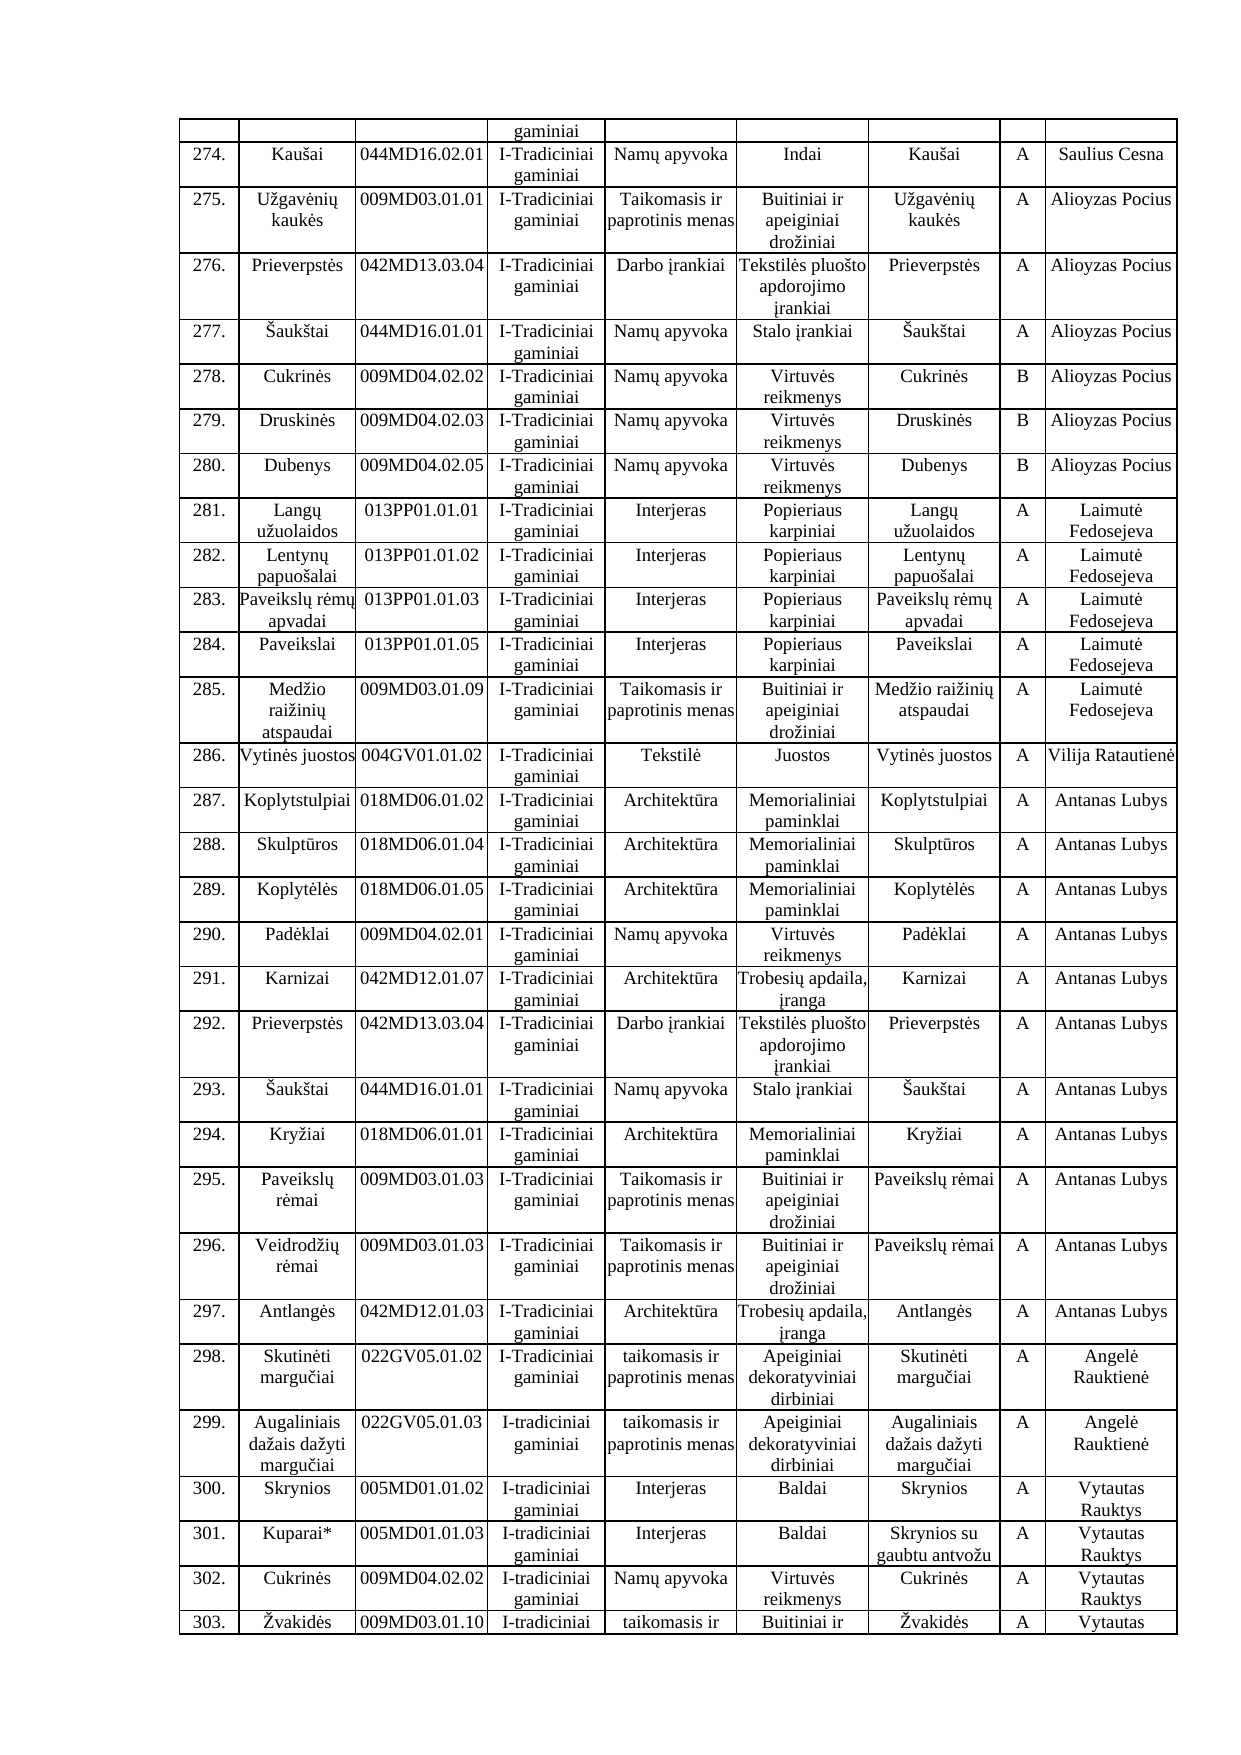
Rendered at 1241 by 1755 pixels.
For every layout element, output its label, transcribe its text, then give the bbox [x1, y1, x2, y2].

table_cell Taikomasis ir paprotinis menas [606, 1234, 736, 1298]
table_cell 009MD03.01.03 [356, 1234, 487, 1298]
table_cell A [1001, 1611, 1045, 1633]
table_cell I-Tradiciniai gaminiai [488, 923, 604, 966]
table_cell Druskinės [869, 410, 999, 452]
table_cell A [1001, 188, 1045, 252]
table_cell Skulptūros [869, 833, 999, 876]
table_cell Laimutė Fedosejeva [1046, 543, 1176, 587]
table_cell [1178, 1232, 1182, 1298]
table_cell gaminiai [488, 120, 604, 141]
table_cell I-Tradiciniai gaminiai [488, 543, 604, 587]
table_cell [1178, 832, 1182, 876]
table_cell Druskinės [240, 410, 355, 452]
table_cell Antanas Lubys [1046, 1123, 1176, 1166]
table_cell 018MD06.01.04 [356, 833, 487, 876]
table_cell 005MD01.01.02 [356, 1477, 487, 1520]
table_cell [1178, 497, 1182, 542]
table_cell I-Tradiciniai gaminiai [488, 410, 604, 452]
table_cell [1178, 1520, 1182, 1565]
table_cell Architektūra [606, 878, 736, 921]
table_cell 018MD06.01.02 [356, 788, 487, 832]
table_cell Augaliniais dažais dažyti margučiai [240, 1411, 355, 1476]
table_cell Prieverpstės [869, 1012, 999, 1077]
table_cell Medžio raižinių atspaudai [869, 678, 999, 742]
table_cell A [1001, 1411, 1045, 1476]
table_cell Buitiniai ir [737, 1611, 868, 1633]
table_cell Popieriaus karpiniai [737, 543, 868, 587]
table_cell I-Tradiciniai gaminiai [488, 1345, 604, 1409]
table_cell Memorialiniai paminklai [737, 1123, 868, 1166]
table_cell 294. [180, 1123, 238, 1166]
table_cell 290. [180, 923, 238, 966]
table_cell [1178, 787, 1182, 832]
table_cell Antanas Lubys [1046, 788, 1176, 832]
table_cell Dubenys [240, 454, 355, 497]
table_cell [175, 921, 179, 966]
table_cell A [1001, 744, 1045, 787]
table_cell Tekstilė [606, 744, 736, 787]
table_cell 284. [180, 633, 238, 676]
table_cell A [1001, 878, 1045, 921]
table_cell [1178, 676, 1182, 742]
table_cell I-Tradiciniai gaminiai [488, 878, 604, 921]
table_cell [606, 120, 736, 141]
table_cell I-Tradiciniai gaminiai [488, 1012, 604, 1077]
table_cell [1178, 742, 1182, 787]
table_cell [1178, 631, 1182, 676]
table_cell I-tradiciniai gaminiai [488, 1411, 604, 1476]
table_cell A [1001, 788, 1045, 832]
table_cell Kaušai [869, 143, 999, 186]
table_cell [1046, 120, 1176, 141]
table_cell Skrynios [240, 1477, 355, 1520]
table_cell 282. [180, 543, 238, 587]
table_cell Namų apyvoka [606, 454, 736, 497]
table_cell 280. [180, 454, 238, 497]
table_cell I-Tradiciniai gaminiai [488, 788, 604, 832]
table_cell Apeiginiai dekoratyviniai dirbiniai [737, 1345, 868, 1409]
table_cell Antanas Lubys [1046, 1078, 1176, 1121]
table_cell Antanas Lubys [1046, 1300, 1176, 1343]
table_cell A [1001, 678, 1045, 742]
table_cell Skutinėti margučiai [240, 1345, 355, 1409]
table_cell Paveikslų rėmų apvadai [869, 588, 999, 631]
table_cell [175, 453, 179, 497]
table_cell A [1001, 1078, 1045, 1121]
table_cell Vytautas Rauktys [1046, 1567, 1176, 1610]
table_cell Dubenys [869, 454, 999, 497]
table_cell [1178, 1409, 1182, 1476]
table_cell Lentynų papuošalai [869, 543, 999, 587]
table_cell A [1001, 499, 1045, 542]
table_cell A [1001, 1012, 1045, 1077]
table_cell Virtuvės reikmenys [737, 454, 868, 497]
table_cell 286. [180, 744, 238, 787]
table_cell Paveikslų rėmai [240, 1168, 355, 1232]
table_cell [175, 408, 179, 452]
table_cell Darbo įrankiai [606, 254, 736, 318]
table_cell Vytinės juostos [869, 744, 999, 787]
table_cell Popieriaus karpiniai [737, 499, 868, 542]
table_cell 044MD16.02.01 [356, 143, 487, 186]
table_cell Langų užuolaidos [869, 499, 999, 542]
table_cell [1178, 186, 1182, 252]
table_cell 287. [180, 788, 238, 832]
table_cell I-Tradiciniai gaminiai [488, 588, 604, 631]
table_cell Padėklai [240, 923, 355, 966]
table_cell A [1001, 143, 1045, 186]
table_cell I-Tradiciniai gaminiai [488, 967, 604, 1010]
table_cell Žvakidės [869, 1611, 999, 1633]
table_cell Koplytstulpiai [869, 788, 999, 832]
table_cell Kaušai [240, 143, 355, 186]
table_cell Angelė Rauktienė [1046, 1345, 1176, 1409]
table_cell 292. [180, 1012, 238, 1077]
table_cell Antanas Lubys [1046, 1168, 1176, 1232]
table_cell I-Tradiciniai gaminiai [488, 1300, 604, 1343]
table_cell Skulptūros [240, 833, 355, 876]
table_cell [1178, 542, 1182, 587]
table_cell Langų užuolaidos [240, 499, 355, 542]
table_cell Koplytėlės [240, 878, 355, 921]
table_cell B [1001, 454, 1045, 497]
table_cell 009MD04.02.02 [356, 365, 487, 408]
table_cell A [1001, 1477, 1045, 1520]
table_cell I-Tradiciniai gaminiai [488, 633, 604, 676]
table_cell Cukrinės [869, 1567, 999, 1610]
table_cell Interjeras [606, 1477, 736, 1520]
table_cell Alioyzas Pocius [1046, 410, 1176, 452]
table_cell [175, 966, 179, 1010]
table_cell Karnizai [869, 967, 999, 1010]
table_cell Antanas Lubys [1046, 1234, 1176, 1298]
table_cell Angelė Rauktienė [1046, 1411, 1176, 1476]
table_cell Medžio raižinių atspaudai [240, 678, 355, 742]
table_cell [1178, 921, 1182, 966]
table_cell Indai [737, 143, 868, 186]
table_cell [175, 1077, 179, 1121]
table_cell Namų apyvoka [606, 923, 736, 966]
table_cell [175, 497, 179, 542]
table_cell Koplytėlės [869, 878, 999, 921]
table_cell 285. [180, 678, 238, 742]
table_cell Skrynios [869, 1477, 999, 1520]
table_cell Antanas Lubys [1046, 923, 1176, 966]
table_cell Kuparai* [240, 1522, 355, 1565]
table_cell A [1001, 1234, 1045, 1298]
table_cell [240, 120, 355, 141]
table_cell 277. [180, 320, 238, 363]
table_cell A [1001, 320, 1045, 363]
table_cell 288. [180, 833, 238, 876]
table_cell [175, 1299, 179, 1343]
table_cell Architektūra [606, 1300, 736, 1343]
table_cell 005MD01.01.03 [356, 1522, 487, 1565]
table_cell Kryžiai [240, 1123, 355, 1166]
table_cell [175, 1010, 179, 1077]
table_cell 009MD03.01.09 [356, 678, 487, 742]
table_cell Alioyzas Pocius [1046, 320, 1176, 363]
table_cell Interjeras [606, 499, 736, 542]
table_cell Šaukštai [869, 1078, 999, 1121]
table_cell Cukrinės [869, 365, 999, 408]
table_cell 301. [180, 1522, 238, 1565]
table_cell Buitiniai ir apeiginiai drožiniai [737, 678, 868, 742]
table_cell Antanas Lubys [1046, 878, 1176, 921]
table_cell 042MD12.01.03 [356, 1300, 487, 1343]
table_cell [1178, 1010, 1182, 1077]
table_cell Taikomasis ir paprotinis menas [606, 678, 736, 742]
table_cell 302. [180, 1567, 238, 1610]
table_cell I-tradiciniai [488, 1611, 604, 1633]
table_cell 044MD16.01.01 [356, 320, 487, 363]
table_cell Žvakidės [240, 1611, 355, 1633]
table_cell [1178, 252, 1182, 318]
table_cell I-Tradiciniai gaminiai [488, 454, 604, 497]
table_cell 299. [180, 1411, 238, 1476]
table_cell Darbo įrankiai [606, 1012, 736, 1077]
table_cell Memorialiniai paminklai [737, 878, 868, 921]
table_cell I-Tradiciniai gaminiai [488, 188, 604, 252]
table_cell 004GV01.01.02 [356, 744, 487, 787]
table_cell Taikomasis ir paprotinis menas [606, 188, 736, 252]
table_cell A [1001, 543, 1045, 587]
table_cell [869, 120, 999, 141]
table_cell Virtuvės reikmenys [737, 365, 868, 408]
table_cell Paveikslų rėmai [869, 1168, 999, 1232]
table_cell Buitiniai ir apeiginiai drožiniai [737, 1234, 868, 1298]
table_cell Tekstilės pluošto apdorojimo įrankiai [737, 254, 868, 318]
table_cell Interjeras [606, 543, 736, 587]
table_cell A [1001, 1168, 1045, 1232]
table_cell [1178, 319, 1182, 363]
table_cell [175, 1166, 179, 1232]
table_cell [175, 118, 179, 141]
table_cell Alioyzas Pocius [1046, 254, 1176, 318]
table_cell Namų apyvoka [606, 1078, 736, 1121]
table_cell Laimutė Fedosejeva [1046, 633, 1176, 676]
table_cell [1178, 363, 1182, 408]
table_cell Interjeras [606, 1522, 736, 1565]
table_cell Paveikslų rėmai [869, 1234, 999, 1298]
table_cell Namų apyvoka [606, 143, 736, 186]
table_cell Architektūra [606, 967, 736, 1010]
table_cell taikomasis ir paprotinis menas [606, 1411, 736, 1476]
table_cell [180, 120, 238, 141]
table_cell I-Tradiciniai gaminiai [488, 1123, 604, 1166]
table_cell 298. [180, 1345, 238, 1409]
table_cell [175, 542, 179, 587]
table_cell A [1001, 254, 1045, 318]
table_cell A [1001, 633, 1045, 676]
table_cell Lentynų papuošalai [240, 543, 355, 587]
table_cell 009MD04.02.03 [356, 410, 487, 452]
table_cell Vytinės juostos [240, 744, 355, 787]
table_cell [175, 252, 179, 318]
table_cell 044MD16.01.01 [356, 1078, 487, 1121]
table_cell 022GV05.01.03 [356, 1411, 487, 1476]
table_cell 013PP01.01.05 [356, 633, 487, 676]
table_cell 296. [180, 1234, 238, 1298]
table_cell 009MD03.01.03 [356, 1168, 487, 1232]
table_cell Stalo įrankiai [737, 1078, 868, 1121]
table_cell 022GV05.01.02 [356, 1345, 487, 1409]
table_cell Laimutė Fedosejeva [1046, 499, 1176, 542]
table_cell Popieriaus karpiniai [737, 633, 868, 676]
table_cell 295. [180, 1168, 238, 1232]
table_cell Prieverpstės [240, 1012, 355, 1077]
table_cell I-Tradiciniai gaminiai [488, 365, 604, 408]
table_cell 278. [180, 365, 238, 408]
table_cell 303. [180, 1611, 238, 1633]
table_cell Namų apyvoka [606, 1567, 736, 1610]
table_cell [1178, 1166, 1182, 1232]
table_cell 275. [180, 188, 238, 252]
table_cell [1178, 1610, 1182, 1633]
table_cell Memorialiniai paminklai [737, 833, 868, 876]
table_cell 009MD03.01.10 [356, 1611, 487, 1633]
table_cell [175, 186, 179, 252]
table_cell I-Tradiciniai gaminiai [488, 1234, 604, 1298]
table_cell [175, 1565, 179, 1610]
table_cell Alioyzas Pocius [1046, 188, 1176, 252]
table_cell A [1001, 1345, 1045, 1409]
table_cell [175, 1121, 179, 1166]
table_cell 009MD04.02.01 [356, 923, 487, 966]
table_cell I-Tradiciniai gaminiai [488, 678, 604, 742]
table_cell Alioyzas Pocius [1046, 365, 1176, 408]
table_cell [356, 120, 487, 141]
table_cell Augaliniais dažais dažyti margučiai [869, 1411, 999, 1476]
table_cell Interjeras [606, 588, 736, 631]
table_cell [175, 587, 179, 631]
table_cell 293. [180, 1078, 238, 1121]
table_cell [175, 1520, 179, 1565]
table_cell 283. [180, 588, 238, 631]
table_cell [1178, 1121, 1182, 1166]
table_cell Vytautas Rauktys [1046, 1477, 1176, 1520]
table_cell [1178, 1476, 1182, 1520]
table_cell Antlangės [240, 1300, 355, 1343]
table_cell [1178, 1299, 1182, 1343]
table_cell [1178, 587, 1182, 631]
table_cell 297. [180, 1300, 238, 1343]
table_cell 013PP01.01.03 [356, 588, 487, 631]
table_cell [175, 676, 179, 742]
table_cell 300. [180, 1477, 238, 1520]
table_cell Taikomasis ir paprotinis menas [606, 1168, 736, 1232]
table_cell Šaukštai [240, 1078, 355, 1121]
table_cell Vilija Ratautienė [1046, 744, 1176, 787]
table_cell [175, 141, 179, 186]
table_cell I-Tradiciniai gaminiai [488, 744, 604, 787]
table_cell Skrynios su gaubtu antvožu [869, 1522, 999, 1565]
table_cell [1178, 408, 1182, 452]
table_cell Cukrinės [240, 1567, 355, 1610]
table_cell 281. [180, 499, 238, 542]
table_cell Alioyzas Pocius [1046, 454, 1176, 497]
table_cell 013PP01.01.02 [356, 543, 487, 587]
table_cell Virtuvės reikmenys [737, 1567, 868, 1610]
table_cell Namų apyvoka [606, 410, 736, 452]
table_cell A [1001, 923, 1045, 966]
table_cell Laimutė Fedosejeva [1046, 588, 1176, 631]
table_cell I-Tradiciniai gaminiai [488, 1168, 604, 1232]
table_cell [1178, 1077, 1182, 1121]
table_cell 013PP01.01.01 [356, 499, 487, 542]
table_cell [175, 319, 179, 363]
table_cell Paveikslai [869, 633, 999, 676]
table_cell Šaukštai [869, 320, 999, 363]
table_cell 018MD06.01.05 [356, 878, 487, 921]
table_cell [737, 120, 868, 141]
table_cell [1001, 120, 1045, 141]
table_cell 274. [180, 143, 238, 186]
table_cell [175, 631, 179, 676]
table_cell Skutinėti margučiai [869, 1345, 999, 1409]
table_cell [175, 363, 179, 408]
table_cell [175, 1610, 179, 1633]
table_cell Veidrodžių rėmai [240, 1234, 355, 1298]
table_cell A [1001, 833, 1045, 876]
table_cell [1178, 876, 1182, 921]
table_cell 018MD06.01.01 [356, 1123, 487, 1166]
table_cell [175, 1343, 179, 1409]
table_cell 009MD03.01.01 [356, 188, 487, 252]
table_cell [1178, 966, 1182, 1010]
table_cell 042MD13.03.04 [356, 254, 487, 318]
table_cell Baldai [737, 1477, 868, 1520]
table_cell I-Tradiciniai gaminiai [488, 254, 604, 318]
table_cell [175, 787, 179, 832]
table_cell A [1001, 1567, 1045, 1610]
table_cell [1178, 1565, 1182, 1610]
table_cell [1178, 1343, 1182, 1409]
table_cell 289. [180, 878, 238, 921]
table_cell Vytautas Rauktys [1046, 1522, 1176, 1565]
table_cell 279. [180, 410, 238, 452]
table_cell Užgavėnių kaukės [869, 188, 999, 252]
table_cell Laimutė Fedosejeva [1046, 678, 1176, 742]
table_cell Buitiniai ir apeiginiai drožiniai [737, 1168, 868, 1232]
table_cell Popieriaus karpiniai [737, 588, 868, 631]
table_cell [1178, 141, 1182, 186]
table_cell A [1001, 1123, 1045, 1166]
table_cell 009MD04.02.02 [356, 1567, 487, 1610]
table_cell [1178, 118, 1182, 141]
table_cell I-Tradiciniai gaminiai [488, 1078, 604, 1121]
table_cell B [1001, 365, 1045, 408]
table_cell Virtuvės reikmenys [737, 410, 868, 452]
table_cell Namų apyvoka [606, 365, 736, 408]
table_cell Padėklai [869, 923, 999, 966]
table_cell Koplytstulpiai [240, 788, 355, 832]
table_cell I-Tradiciniai gaminiai [488, 833, 604, 876]
table_cell B [1001, 410, 1045, 452]
table_cell [175, 1476, 179, 1520]
table_cell Antlangės [869, 1300, 999, 1343]
table_cell [175, 876, 179, 921]
table_cell A [1001, 967, 1045, 1010]
table_cell Karnizai [240, 967, 355, 1010]
table_cell Architektūra [606, 833, 736, 876]
table_cell Baldai [737, 1522, 868, 1565]
table_cell 276. [180, 254, 238, 318]
table_cell [1178, 453, 1182, 497]
table_cell Kryžiai [869, 1123, 999, 1166]
table_cell Trobesių apdaila, įranga [737, 967, 868, 1010]
table_cell Namų apyvoka [606, 320, 736, 363]
table_cell taikomasis ir [606, 1611, 736, 1633]
table_cell Paveikslų rėmų apvadai [240, 588, 355, 631]
table_cell I-Tradiciniai gaminiai [488, 143, 604, 186]
table_cell Prieverpstės [240, 254, 355, 318]
table_cell Apeiginiai dekoratyviniai dirbiniai [737, 1411, 868, 1476]
table_cell Saulius Cesna [1046, 143, 1176, 186]
table_cell I-Tradiciniai gaminiai [488, 320, 604, 363]
table_cell [175, 1232, 179, 1298]
table_cell Trobesių apdaila, įranga [737, 1300, 868, 1343]
table_cell Juostos [737, 744, 868, 787]
table_cell Architektūra [606, 788, 736, 832]
table_cell Stalo įrankiai [737, 320, 868, 363]
table_cell Virtuvės reikmenys [737, 923, 868, 966]
table_cell I-Tradiciniai gaminiai [488, 499, 604, 542]
table_cell 042MD12.01.07 [356, 967, 487, 1010]
table_cell [175, 832, 179, 876]
table_cell Antanas Lubys [1046, 833, 1176, 876]
table_cell 042MD13.03.04 [356, 1012, 487, 1077]
table_cell [175, 742, 179, 787]
table_cell Paveikslai [240, 633, 355, 676]
table_cell Memorialiniai paminklai [737, 788, 868, 832]
table_cell Vytautas [1046, 1611, 1176, 1633]
table_cell I-tradiciniai gaminiai [488, 1522, 604, 1565]
table_cell Užgavėnių kaukės [240, 188, 355, 252]
table_cell Antanas Lubys [1046, 1012, 1176, 1077]
table_cell A [1001, 1522, 1045, 1565]
table_cell Buitiniai ir apeiginiai drožiniai [737, 188, 868, 252]
table_cell Antanas Lubys [1046, 967, 1176, 1010]
table_cell [175, 1409, 179, 1476]
table_cell Tekstilės pluošto apdorojimo įrankiai [737, 1012, 868, 1077]
table_cell I-tradiciniai gaminiai [488, 1477, 604, 1520]
table_cell Cukrinės [240, 365, 355, 408]
table_cell Architektūra [606, 1123, 736, 1166]
table_cell Šaukštai [240, 320, 355, 363]
table_cell 009MD04.02.05 [356, 454, 487, 497]
table_cell A [1001, 588, 1045, 631]
table_cell taikomasis ir paprotinis menas [606, 1345, 736, 1409]
table_cell Interjeras [606, 633, 736, 676]
table_cell Prieverpstės [869, 254, 999, 318]
table_cell I-tradiciniai gaminiai [488, 1567, 604, 1610]
table_cell A [1001, 1300, 1045, 1343]
table_cell 291. [180, 967, 238, 1010]
